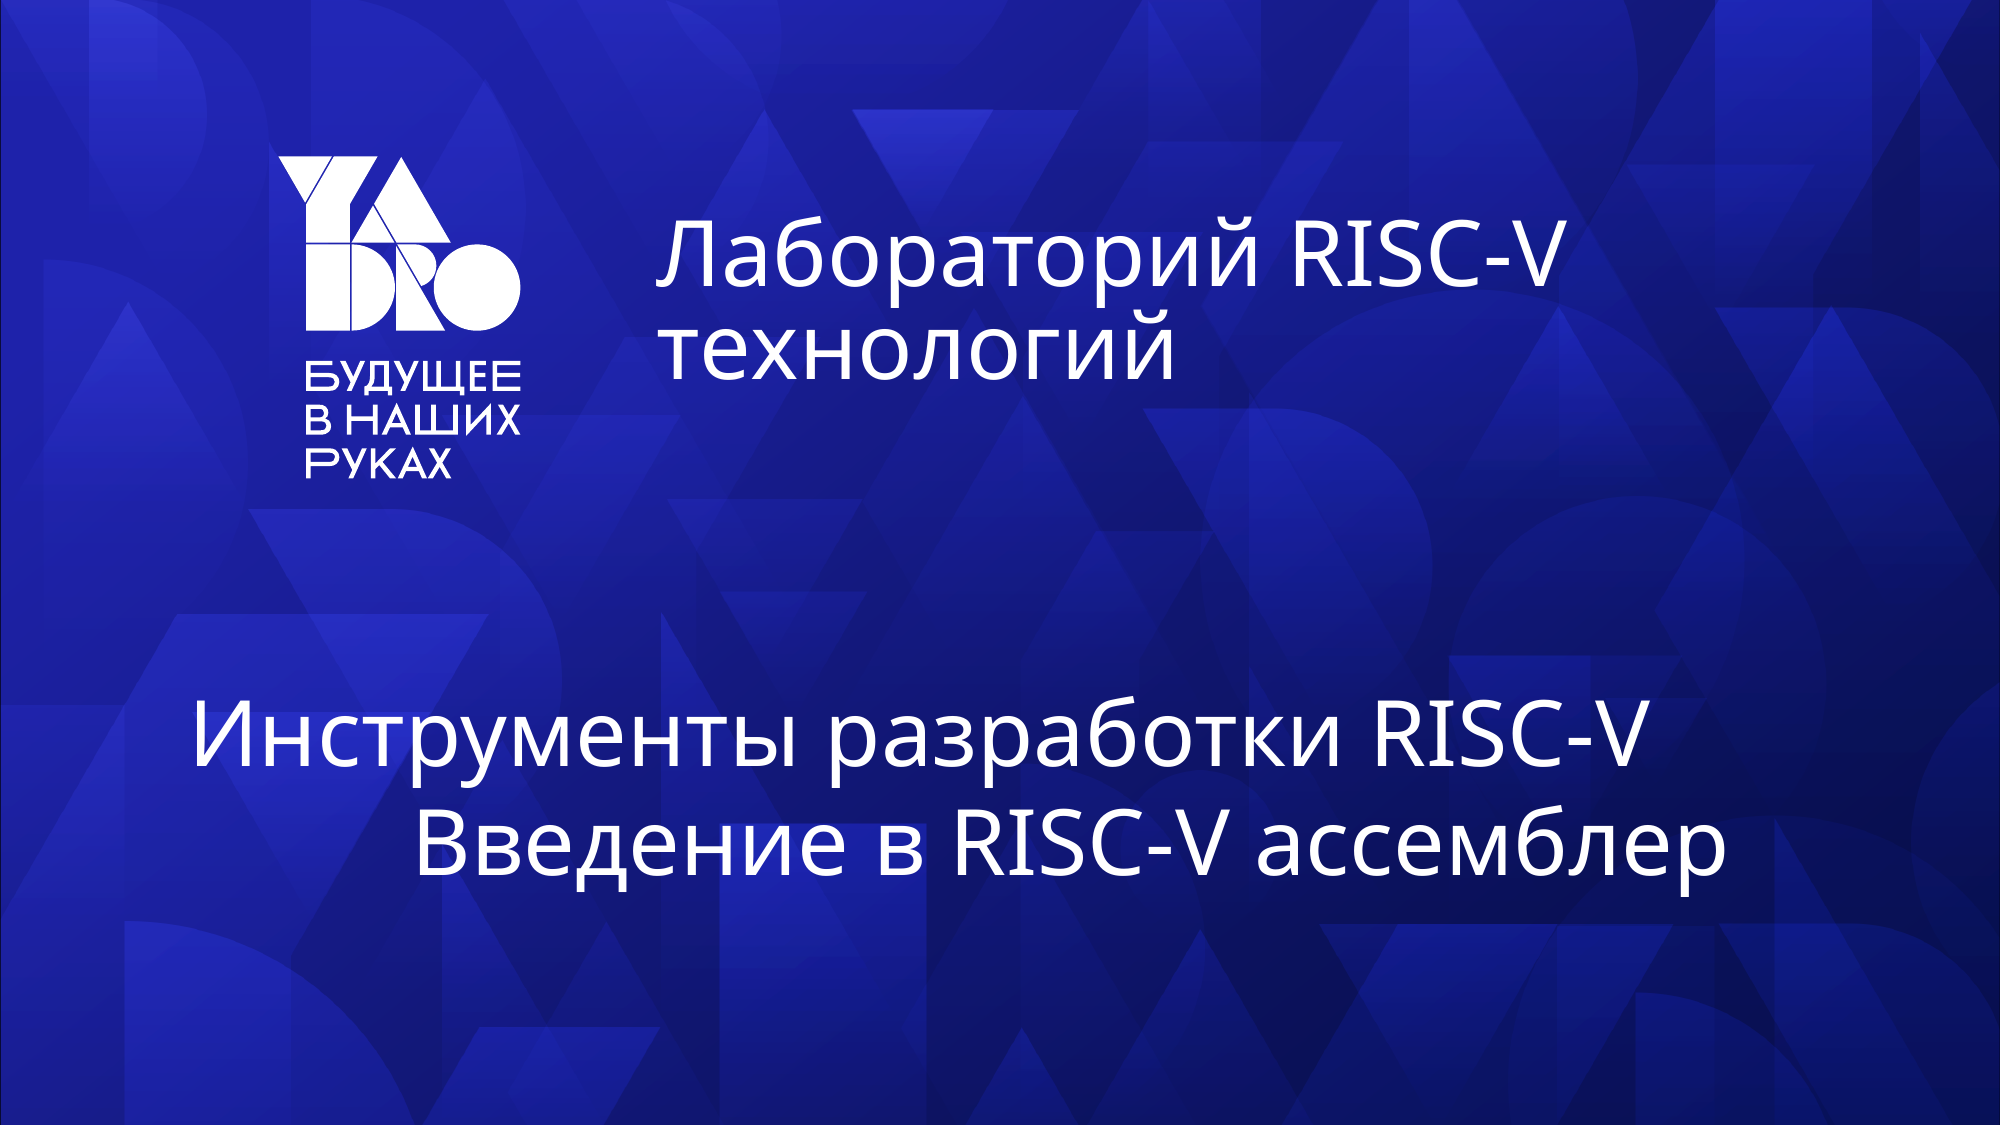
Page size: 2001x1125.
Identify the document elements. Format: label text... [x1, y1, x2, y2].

picture [0, 0, 2000, 1125]
text_box Лабораторий RISC-V технологий [656, 204, 1949, 406]
text_box Инструменты разработки RISC-V [188, 684, 1918, 793]
text_box Введение в RISC-V ассемблер [411, 793, 2000, 902]
